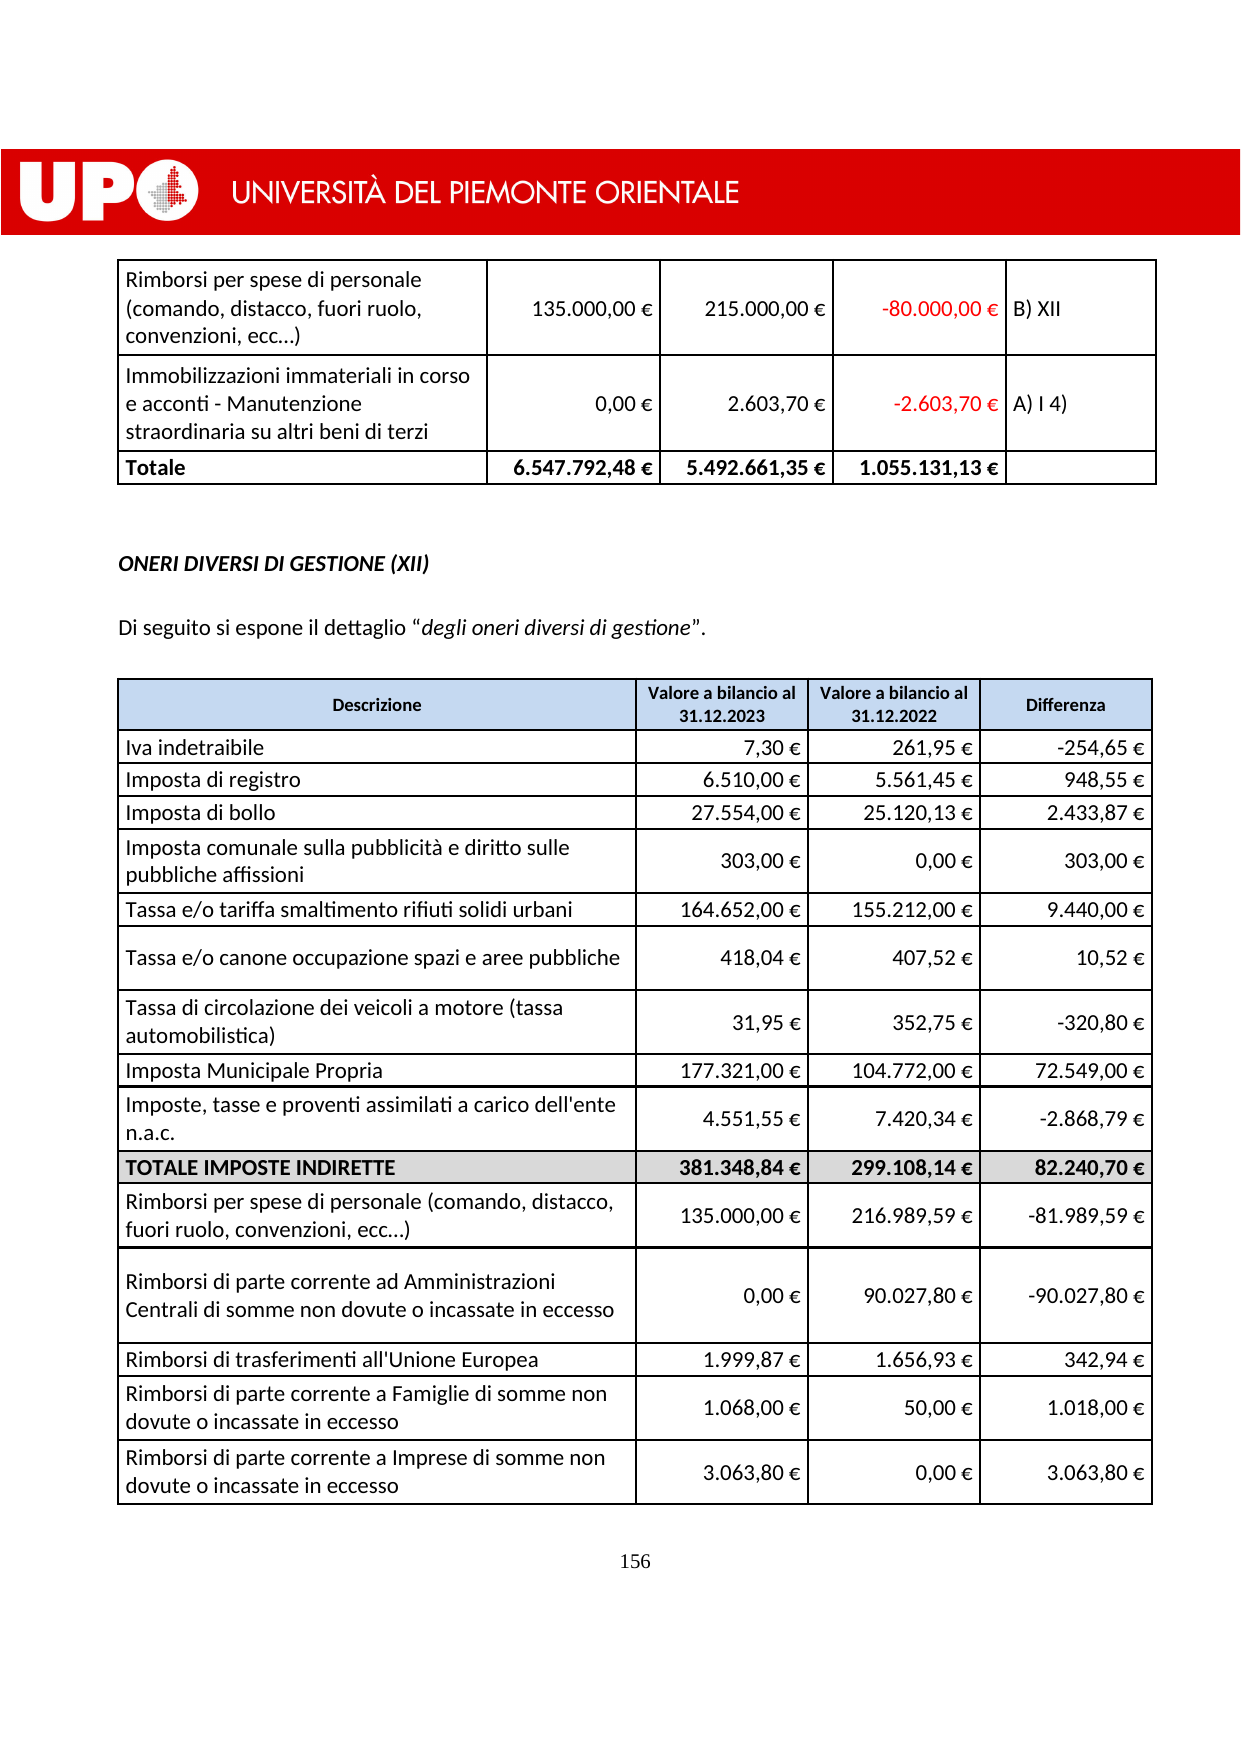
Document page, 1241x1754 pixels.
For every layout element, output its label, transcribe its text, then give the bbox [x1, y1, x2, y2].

table_cell Iva indetraibile [119, 731, 635, 762]
table_cell 164.652,00 € [637, 894, 807, 924]
table_cell 9.440,00 € [981, 894, 1151, 924]
table_cell 27.554,00 € [637, 797, 807, 828]
table_cell 7,30 € [637, 731, 807, 762]
table_cell Tassa di circolazione dei veicoli a motore (tassa automobilistica) [119, 991, 635, 1053]
table_cell 2.603,70 € [661, 356, 832, 449]
table_cell 155.212,00 € [809, 894, 979, 924]
table_cell 82.240,70 € [981, 1152, 1151, 1182]
table_cell Rimborsi per spese di personale (comando, distacco, fuori ruolo, convenzioni, ecc…) [119, 1184, 635, 1246]
table_cell 6.510,00 € [637, 764, 807, 795]
table_header Differenza [981, 680, 1151, 729]
table_cell TOTALE IMPOSTE INDIRETTE [119, 1152, 635, 1182]
table_cell 72.549,00 € [981, 1055, 1151, 1085]
table_cell 261,95 € [809, 731, 979, 762]
table_cell Rimborsi di trasferimenti all'Unione Europea [119, 1344, 635, 1374]
table_cell Imposta comunale sulla pubblicità e diritto sulle pubbliche affissioni [119, 830, 635, 892]
table_header Valore a bilancio al 31.12.2022 [809, 680, 979, 729]
table_cell 407,52 € [809, 927, 979, 988]
table_cell 10,52 € [981, 927, 1151, 988]
table_cell Imposta Municipale Propria [119, 1055, 635, 1085]
table_cell 7.420,34 € [809, 1088, 979, 1149]
table_cell Imposte, tasse e proventi assimilati a carico dell'ente n.a.c. [119, 1088, 635, 1149]
table_cell 5.492.661,35 € [661, 452, 832, 482]
table_cell 6.547.792,48 € [488, 452, 659, 482]
table_cell 3.063,80 € [637, 1441, 807, 1503]
table_cell Rimborsi per spese di personale (comando, distacco, fuori ruolo, convenzioni, ecc…) [119, 261, 486, 354]
table_cell Imposta di bollo [119, 797, 635, 828]
table_cell 1.656,93 € [809, 1344, 979, 1374]
table_cell 2.433,87 € [981, 797, 1151, 828]
table_cell A) I 4) [1007, 356, 1155, 449]
table_cell 5.561,45 € [809, 764, 979, 795]
table_cell -2.603,70 € [834, 356, 1005, 449]
table_cell 25.120,13 € [809, 797, 979, 828]
table_cell -254,65 € [981, 731, 1151, 762]
table_cell -81.989,59 € [981, 1184, 1151, 1246]
table_cell 1.999,87 € [637, 1344, 807, 1374]
table_cell 1.068,00 € [637, 1377, 807, 1438]
text Di seguito si espone il dettaglio “degli oneri diversi di gestione”. [118, 613, 1152, 641]
table_cell 303,00 € [981, 830, 1151, 892]
table_cell 0,00 € [488, 356, 659, 449]
table_cell 1.055.131,13 € [834, 452, 1005, 482]
text ONERI DIVERSI DI GESTIONE (XII) [118, 549, 1152, 577]
table_header Valore a bilancio al 31.12.2023 [637, 680, 807, 729]
table_cell 90.027,80 € [809, 1249, 979, 1342]
table_cell 948,55 € [981, 764, 1151, 795]
table_cell 215.000,00 € [661, 261, 832, 354]
table_cell 0,00 € [809, 1441, 979, 1503]
table_cell 3.063,80 € [981, 1441, 1151, 1503]
table_cell Imposta di registro [119, 764, 635, 795]
table_cell Immobilizzazioni immateriali in corso e acconti - Manutenzione straordinaria su altri beni di terzi [119, 356, 486, 449]
table_cell [1007, 452, 1155, 482]
table_cell Totale [119, 452, 486, 482]
table_cell -320,80 € [981, 991, 1151, 1053]
table_cell 352,75 € [809, 991, 979, 1053]
table_cell 1.018,00 € [981, 1377, 1151, 1438]
table_cell 104.772,00 € [809, 1055, 979, 1085]
table_cell Rimborsi di parte corrente ad Amministrazioni Centrali di somme non dovute o incassate in eccesso [119, 1249, 635, 1342]
table_cell 342,94 € [981, 1344, 1151, 1374]
table_header Descrizione [119, 680, 635, 729]
table_cell 4.551,55 € [637, 1088, 807, 1149]
table_cell 418,04 € [637, 927, 807, 988]
table_cell B) XII [1007, 261, 1155, 354]
table_cell 50,00 € [809, 1377, 979, 1438]
table_cell 135.000,00 € [637, 1184, 807, 1246]
table_cell 216.989,59 € [809, 1184, 979, 1246]
table_cell 31,95 € [637, 991, 807, 1053]
table_cell 0,00 € [637, 1249, 807, 1342]
table_cell Rimborsi di parte corrente a Famiglie di somme non dovute o incassate in eccesso [119, 1377, 635, 1438]
table_cell 381.348,84 € [637, 1152, 807, 1182]
table_cell -90.027,80 € [981, 1249, 1151, 1342]
table_cell -2.868,79 € [981, 1088, 1151, 1149]
table_cell 303,00 € [637, 830, 807, 892]
table_cell Tassa e/o canone occupazione spazi e aree pubbliche [119, 927, 635, 988]
table_cell -80.000,00 € [834, 261, 1005, 354]
table_cell 0,00 € [809, 830, 979, 892]
table_cell Tassa e/o tariffa smaltimento rifiuti solidi urbani [119, 894, 635, 924]
table_cell 177.321,00 € [637, 1055, 807, 1085]
table_cell 299.108,14 € [809, 1152, 979, 1182]
table_cell 135.000,00 € [488, 261, 659, 354]
table_cell Rimborsi di parte corrente a Imprese di somme non dovute o incassate in eccesso [119, 1441, 635, 1503]
